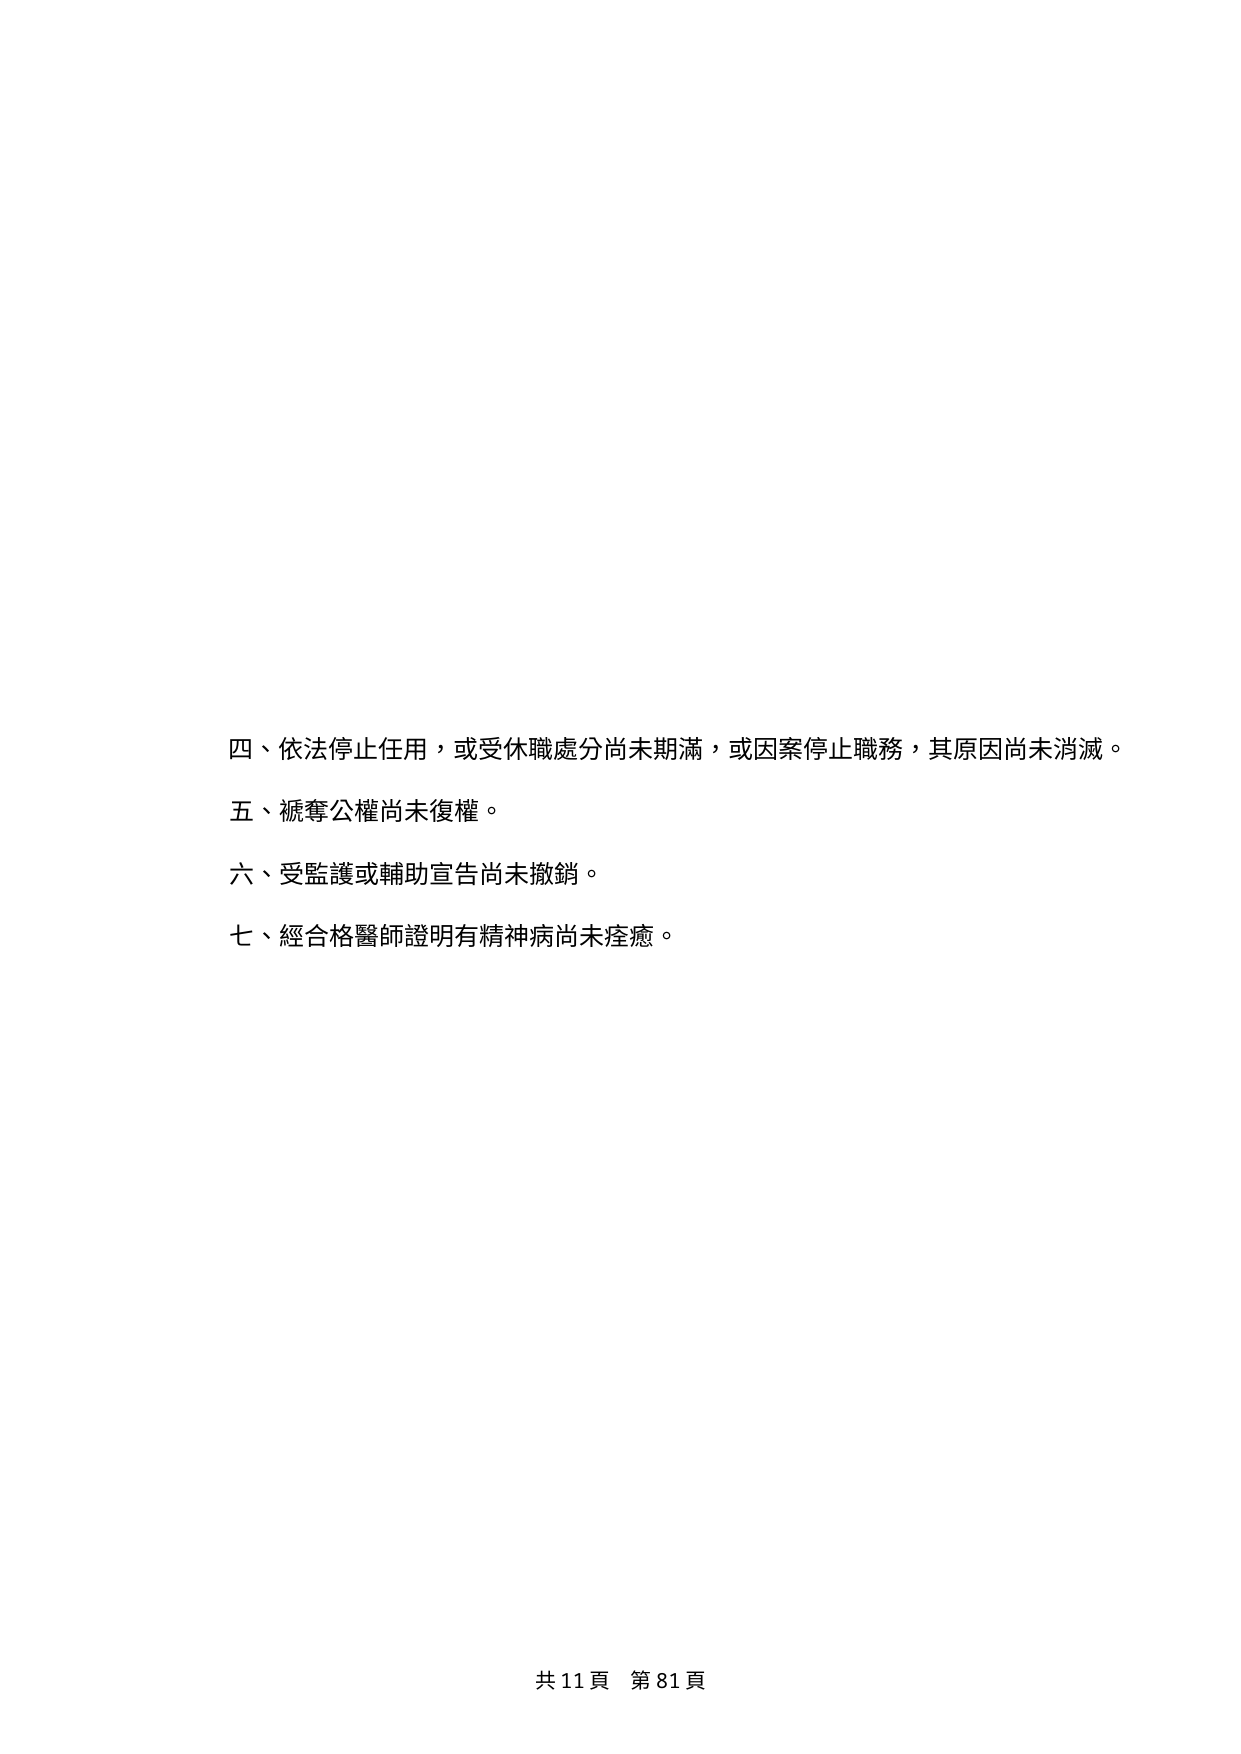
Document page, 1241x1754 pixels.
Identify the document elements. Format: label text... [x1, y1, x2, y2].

text 四、依法停止任用，或受休職處分尚未期滿，或因案停止職務，其原因尚未消滅。 [229, 706, 1122, 768]
text 五、褫奪公權尚未復權。 [118, 768, 1122, 831]
text 七、經合格醫師證明有精神病尚未痊癒。 [118, 893, 1122, 956]
text 六、受監護或輔助宣告尚未撤銷。 [118, 831, 1122, 893]
